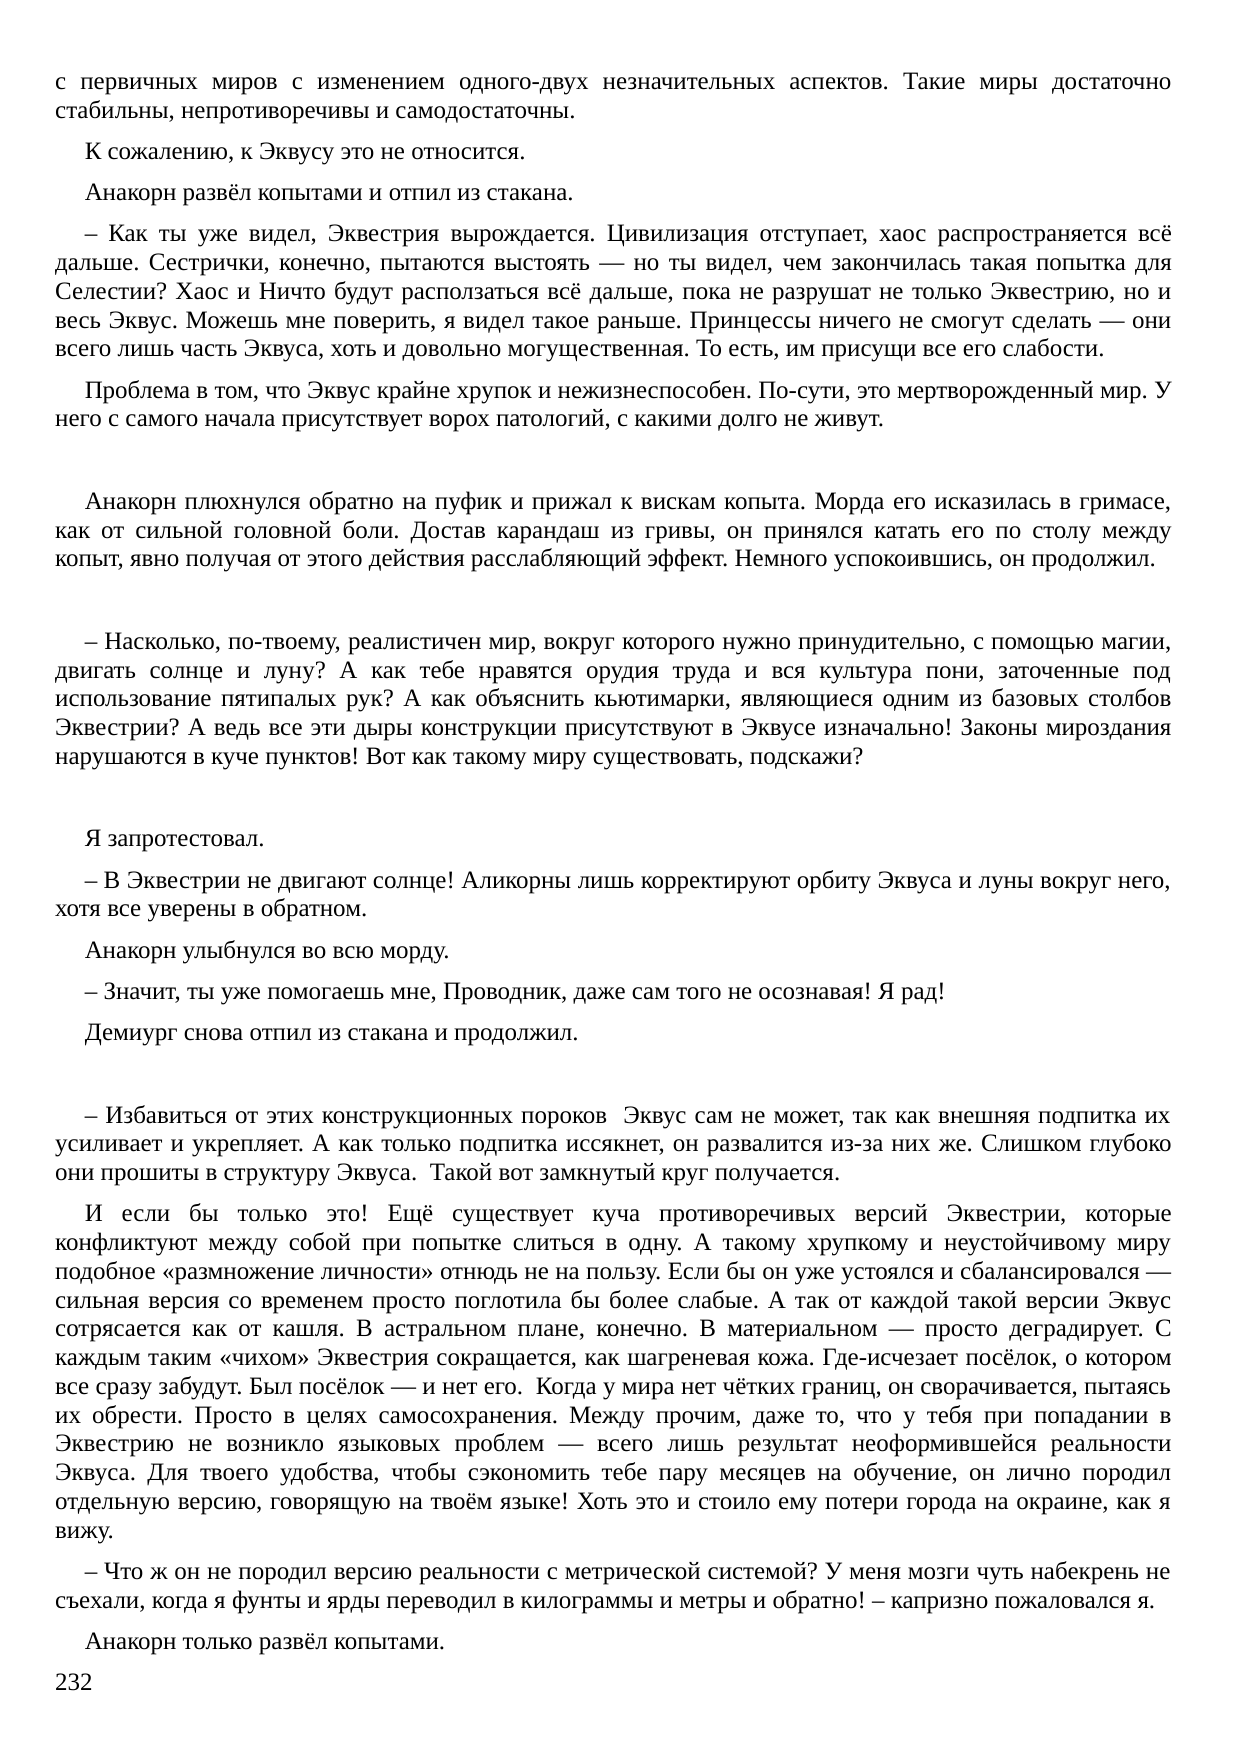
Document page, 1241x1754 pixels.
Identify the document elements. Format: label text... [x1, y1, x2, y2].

text – В Эквестрии не двигают солнце! Аликорны лишь корректируют орбиту Эквуса и луны вокруг него, хотя все уверены в обратном. [55, 865, 1173, 922]
text Анакорн развёл копытами и отпил из стакана. [55, 177, 1173, 206]
text К сожалению, к Эквусу это не относится. [55, 136, 1173, 165]
text – Избавиться от этих конструкционных пороков Эквус сам не может, так как внешняя подпитка их усиливает и укрепляет. А как только подпитка иссякнет, он развалится из-за них же. Слишком глубоко они прошиты в структуру Эквуса. Такой вот замкнутый круг получается. [55, 1100, 1173, 1186]
text – Значит, ты уже помогаешь мне, Проводник, даже сам того не осознавая! Я рад! [55, 976, 1173, 1005]
text Анакорн плюхнулся обратно на пуфик и прижал к вискам копыта. Морда его исказилась в гримасе, как от сильной головной боли. Достав карандаш из гривы, он принялся катать его по столу между копыт, явно получая от этого действия расслабляющий эффект. Немного успокоившись, он продолжил. [55, 486, 1173, 572]
text Демиург снова отпил из стакана и продолжил. [55, 1017, 1173, 1046]
text – Как ты уже видел, Эквестрия вырождается. Цивилизация отступает, хаос распространяется всё дальше. Сестрички, конечно, пытаются выстоять — но ты видел, чем закончилась такая попытка для Селестии? Хаос и Ничто будут расползаться всё дальше, пока не разрушат не только Эквестрию, но и весь Эквус. Можешь мне поверить, я видел такое раньше. Принцессы ничего не смогут сделать — они всего лишь часть Эквуса, хоть и довольно могущественная. То есть, им присущи все его слабости. [55, 218, 1173, 362]
text с первичных миров с изменением одного-двух незначительных аспектов. Такие миры достаточно стабильны, непротиворечивы и самодостаточны. [55, 66, 1173, 123]
text Проблема в том, что Эквус крайне хрупок и нежизнеспособен. По-сути, это мертворожденный мир. У него с самого начала присутствует ворох патологий, с какими долго не живут. [55, 375, 1173, 432]
text Анакорн только развёл копытами. [55, 1626, 1173, 1655]
text Я запротестовал. [55, 823, 1173, 852]
text – Насколько, по-твоему, реалистичен мир, вокруг которого нужно принудительно, с помощью магии, двигать солнце и луну? А как тебе нравятся орудия труда и вся культура пони, заточенные под использование пятипалых рук? А как объяснить кьютимарки, являющиеся одним из базовых столбов Эквестрии? А ведь все эти дыры конструкции присутствуют в Эквусе изначально! Законы мироздания нарушаются в куче пунктов! Вот как такому миру существовать, подскажи? [55, 626, 1173, 770]
text И если бы только это! Ещё существует куча противоречивых версий Эквестрии, которые конфликтуют между собой при попытке слиться в одну. А такому хрупкому и неустойчивому миру подобное «размножение личности» отнюдь не на пользу. Если бы он уже устоялся и сбалансировался — сильная версия со временем просто поглотила бы более слабые. А так от каждой такой версии Эквус сотрясается как от кашля. В астральном плане, конечно. В материальном — просто деградирует. С каждым таким «чихом» Эквестрия сокращается, как шагреневая кожа. Где-исчезает посёлок, о котором все сразу забудут. Был посёлок — и нет его. Когда у мира нет чётких границ, он сворачивается, пытаясь их обрести. Просто в целях самосохранения. Между прочим, даже то, что у тебя при попадании в Эквестрию не возникло языковых проблем — всего лишь результат неоформившейся реальности Эквуса. Для твоего удобства, чтобы сэкономить тебе пару месяцев на обучение, он лично породил отдельную версию, говорящую на твоём языке! Хоть это и стоило ему потери города на окраине, как я вижу. [55, 1198, 1173, 1543]
text – Что ж он не породил версию реальности с метрической системой? У меня мозги чуть набекрень не съехали, когда я фунты и ярды переводил в килограммы и метры и обратно! – капризно пожаловался я. [55, 1556, 1173, 1613]
text Анакорн улыбнулся во всю морду. [55, 935, 1173, 963]
